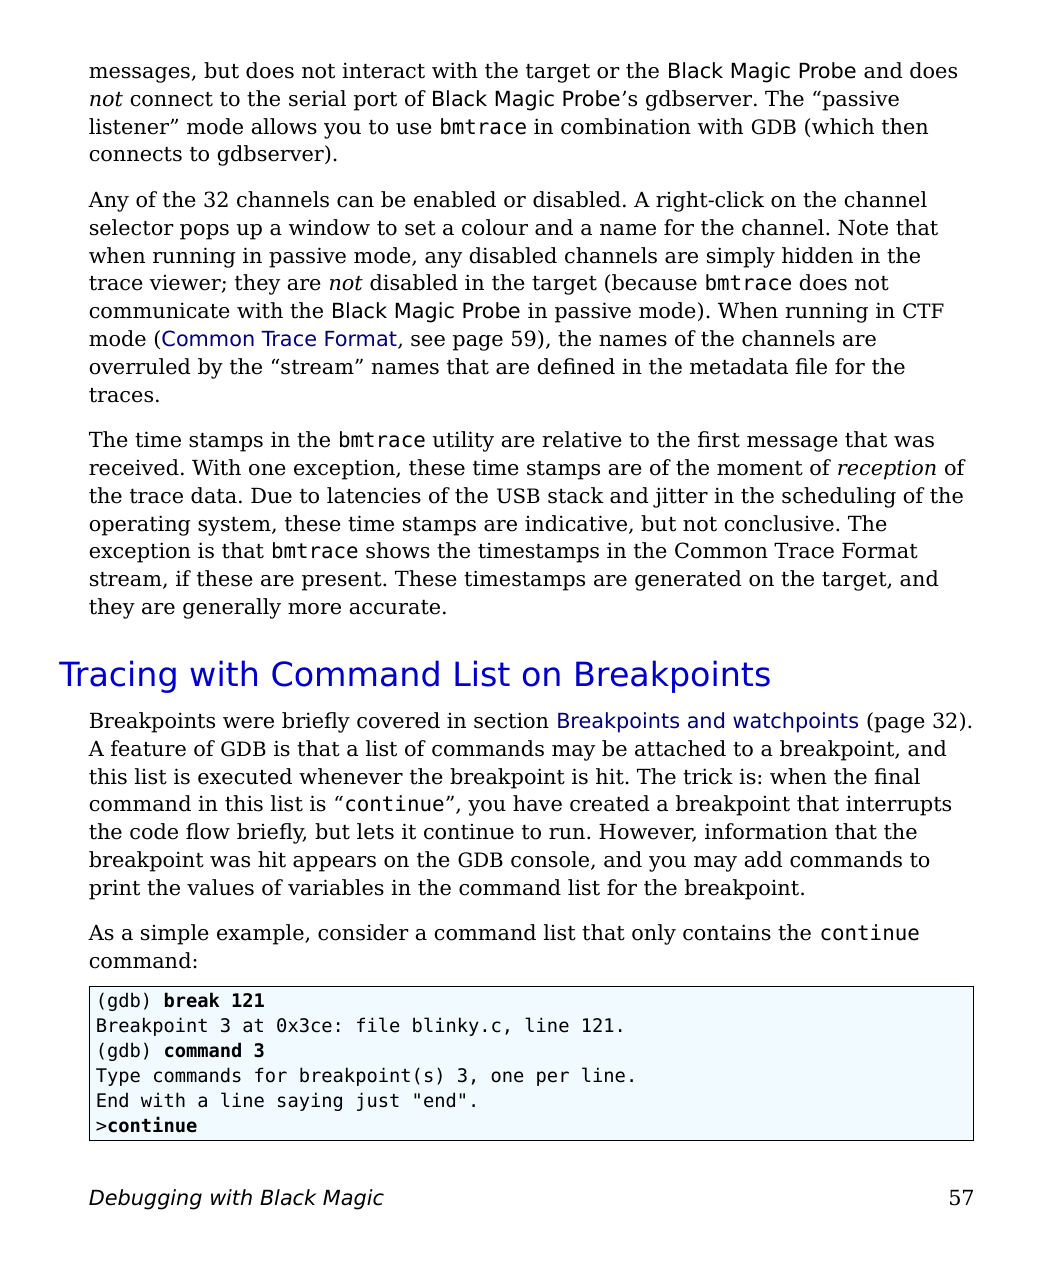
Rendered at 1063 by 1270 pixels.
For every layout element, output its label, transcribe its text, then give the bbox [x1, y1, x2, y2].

text Type commands for breakpoint(s) 3, one per line. [90, 1061, 973, 1086]
text >continue [90, 1111, 973, 1140]
subtitle Tracing with Command List on Breakpoints [59, 655, 974, 694]
text Breakpoint 3 at 0x3ce: file blinky.c, line 121. [90, 1011, 973, 1036]
text Breakpoints were briefly covered in section Breakpoints and watchpoints (page 32). A feature of GDB is that a list of commands may be attached to a breakpoint, and this list is executed whenever the breakpoint is hit. The trick is: when the final command in this list is “continue”, you have created a breakpoint that interrupts the code flow briefly, but lets it continue to run. However, information that the breakpoint was hit appears on the GDB console, and you may add commands to print the values of variables in the command list for the breakpoint. [88, 709, 974, 900]
text End with a line saying just "end". [90, 1086, 973, 1111]
text (gdb) break 121 [90, 987, 973, 1011]
text As a simple example, consider a command list that only contains the continue command: [88, 921, 974, 973]
text messages, but does not interact with the target or the Black Magic Probe and does not connect to the serial port of Black Magic Probe’s gdbserver. The “passive listener” mode allows you to use bmtrace in combination with GDB (which then connects to gdbserver). [88, 59, 974, 167]
text Any of the 32 channels can be enabled or disabled. A right-click on the channel selector pops up a window to set a colour and a name for the channel. Note that when running in passive mode, any disabled channels are simply hidden in the trace viewer; they are not disabled in the target (because bmtrace does not communicate with the Black Magic Probe in passive mode). When running in CTF mode (Common Trace Format, see page 59), the names of the channels are overruled by the “stream” names that are defined in the metadata file for the traces. [88, 188, 974, 407]
text (gdb) command 3 [90, 1036, 973, 1061]
text The time stamps in the bmtrace utility are relative to the first message that was received. With one exception, these time stamps are of the moment of reception of the trace data. Due to latencies of the USB stack and jitter in the scheduling of the operating system, these time stamps are indicative, but not conclusive. The exception is that bmtrace shows the timestamps in the Common Trace Format stream, if these are present. These timestamps are generated on the target, and they are generally more accurate. [88, 428, 974, 619]
